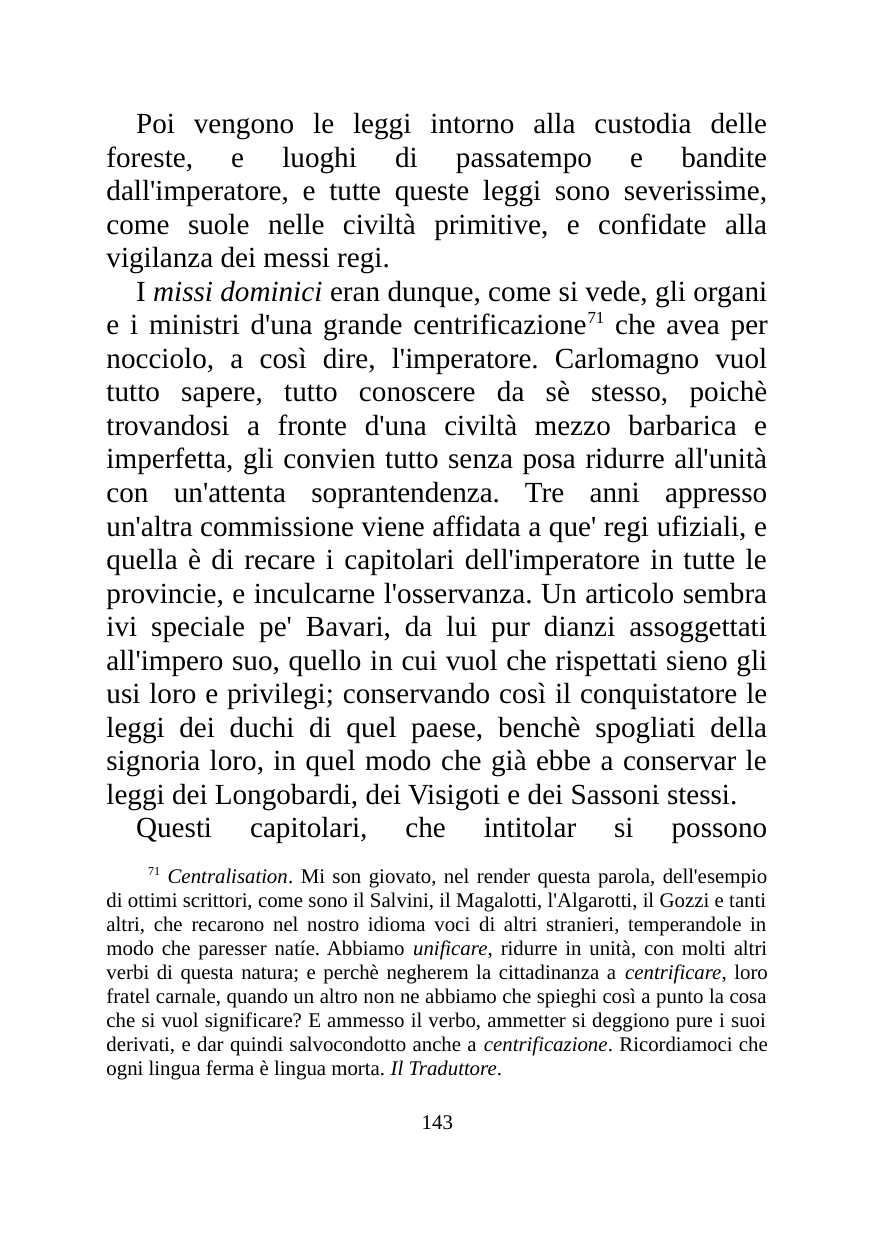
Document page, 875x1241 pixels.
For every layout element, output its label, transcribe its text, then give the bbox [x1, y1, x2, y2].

text Questi capitolari, che intitolar si possono [106, 811, 768, 844]
text Centralisation. Mi son giovato, nel render questa parola, dell'esempio di ottimi scrittori, come sono il Salvini, il Magalotti, l'Algarotti, il Gozzi e tanti altri, che recarono nel nostro idioma voci di altri stranieri, temperandole in modo che paresser natíe. Abbiamo unificare, ridurre in unità, con molti altri verbi di questa natura; e perchè negherem la cittadinanza a centrificare, loro fratel carnale, quando un altro non ne abbiamo che spieghi così a punto la cosa che si vuol significare? E ammesso il verbo, ammetter si deggiono pure i suoi derivati, e dar quindi salvocondotto anche a centrificazione. Ricordiamoci che ogni lingua ferma è lingua morta. Il Traduttore. [106, 864, 768, 1080]
text Poi vengono le leggi intorno alla custodia delle foreste, e luoghi di passatempo e bandite dall'imperatore, e tutte queste leggi sono severissime, come suole nelle civiltà primitive, e confidate alla vigilanza dei messi regi. [106, 106, 768, 274]
text I missi dominici eran dunque, come si vede, gli organi e i ministri d'una grande centrificazione che avea per nocciolo, a così dire, l'imperatore. Carlomagno vuol tutto sapere, tutto conoscere da sè stesso, poichè trovandosi a fronte d'una civiltà mezzo barbarica e imperfetta, gli convien tutto senza posa ridurre all'unità con un'attenta soprantendenza. Tre anni appresso un'altra commissione viene affidata a que' regi ufiziali, e quella è di recare i capitolari dell'imperatore in tutte le provincie, e inculcarne l'osservanza. Un articolo sembra ivi speciale pe' Bavari, da lui pur dianzi assoggettati all'impero suo, quello in cui vuol che rispettati sieno gli usi loro e privilegi; conservando così il conquistatore le leggi dei duchi di quel paese, benchè spogliati della signoria loro, in quel modo che già ebbe a conservar le leggi dei Longobardi, dei Visigoti e dei Sassoni stessi. [106, 274, 768, 811]
